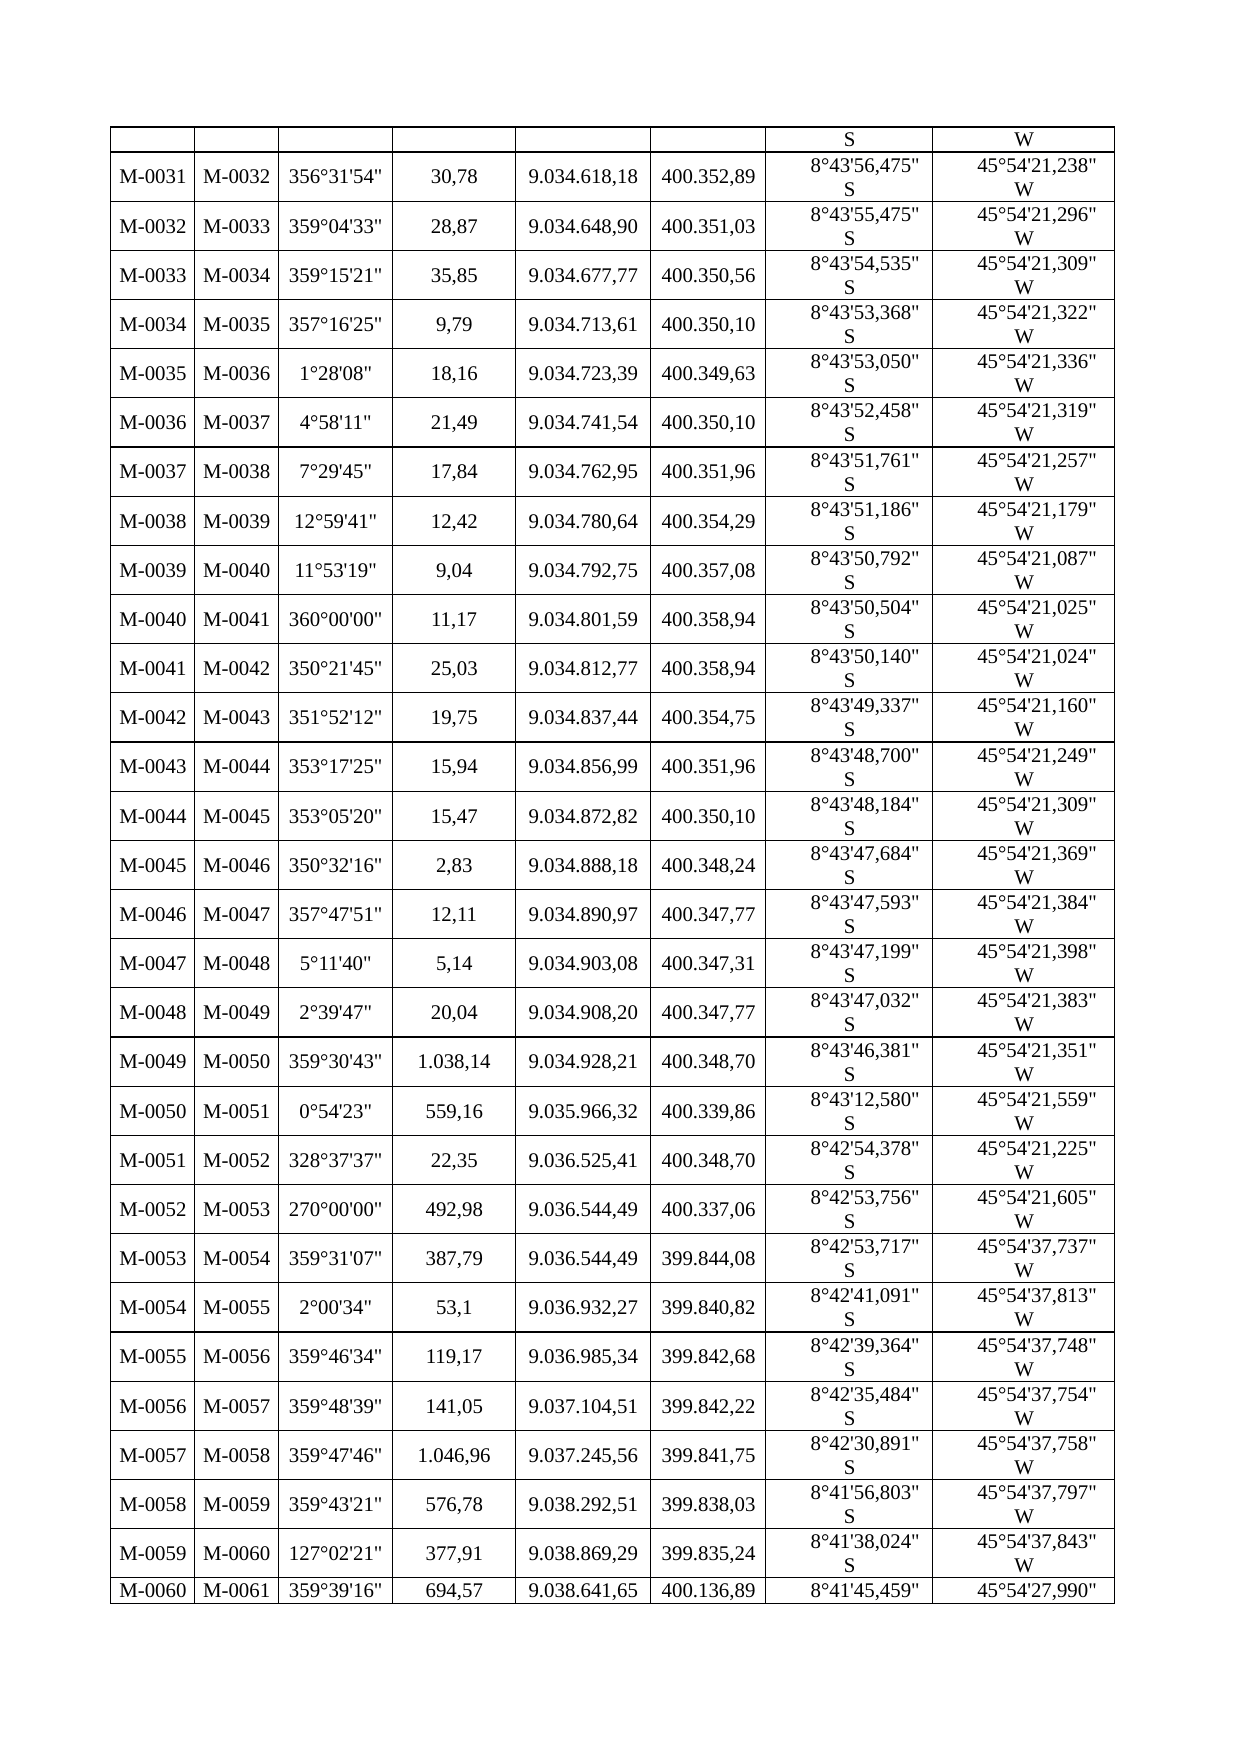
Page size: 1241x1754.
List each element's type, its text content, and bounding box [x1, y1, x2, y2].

table_cell 400.347,31 [651, 939, 765, 987]
table_cell 694,57 [393, 1578, 515, 1602]
table_cell M-0031 [111, 153, 194, 201]
table_cell 45°54'21,025" W [933, 595, 1114, 643]
table_cell 9.034.890,97 [516, 890, 650, 938]
table_cell M-0039 [195, 497, 278, 545]
table_cell 9.034.812,77 [516, 644, 650, 692]
table_cell 45°54'21,238" W [933, 153, 1114, 201]
table_cell M-0043 [111, 743, 194, 791]
table_cell M-0032 [195, 153, 278, 201]
table_cell 399.844,08 [651, 1234, 765, 1282]
table_cell 9.034.801,59 [516, 595, 650, 643]
table_cell 45°54'21,257" W [933, 448, 1114, 496]
table_cell 9.034.928,21 [516, 1038, 650, 1086]
table_cell M-0058 [195, 1431, 278, 1479]
table_cell M-0060 [195, 1529, 278, 1577]
table_cell 45°54'21,319" W [933, 398, 1114, 446]
table_cell 8°43'50,792" S [766, 546, 932, 594]
table_cell 5,14 [393, 939, 515, 987]
table_cell 45°54'21,024" W [933, 644, 1114, 692]
table_cell 22,35 [393, 1136, 515, 1184]
table_cell 8°41'45,459" [766, 1578, 932, 1602]
table_cell 11°53'19" [279, 546, 392, 594]
table_cell 45°54'21,384" W [933, 890, 1114, 938]
table_cell 350°21'45" [279, 644, 392, 692]
table_cell 1.038,14 [393, 1038, 515, 1086]
table_cell 9.037.104,51 [516, 1382, 650, 1430]
table_cell M-0033 [195, 202, 278, 250]
table_cell 350°32'16" [279, 841, 392, 889]
table_cell M-0036 [195, 349, 278, 397]
table_cell 351°52'12" [279, 693, 392, 741]
table_cell 45°54'21,249" W [933, 743, 1114, 791]
table_cell M-0042 [111, 693, 194, 741]
table_cell 1.046,96 [393, 1431, 515, 1479]
table_cell 8°42'35,484" S [766, 1382, 932, 1430]
table_cell 400.352,89 [651, 153, 765, 201]
table_cell 9.034.908,20 [516, 988, 650, 1036]
table_cell 9.036.525,41 [516, 1136, 650, 1184]
table_cell M-0054 [195, 1234, 278, 1282]
table_cell 9.034.618,18 [516, 153, 650, 201]
table_cell 9.034.888,18 [516, 841, 650, 889]
table_cell 9.034.677,77 [516, 251, 650, 299]
table_cell 35,85 [393, 251, 515, 299]
table_cell 399.835,24 [651, 1529, 765, 1577]
table_cell [195, 128, 278, 151]
table_cell 8°43'53,368" S [766, 300, 932, 348]
table_cell 4°58'11" [279, 398, 392, 446]
table_cell 9.036.985,34 [516, 1333, 650, 1381]
table_cell M-0054 [111, 1283, 194, 1331]
table_cell M-0048 [111, 988, 194, 1036]
table_cell 45°54'21,309" W [933, 251, 1114, 299]
table_cell 8°43'50,140" S [766, 644, 932, 692]
table_cell 25,03 [393, 644, 515, 692]
table_cell 45°54'27,990" [933, 1578, 1114, 1602]
table_cell 377,91 [393, 1529, 515, 1577]
table_cell 399.842,68 [651, 1333, 765, 1381]
table_cell 559,16 [393, 1087, 515, 1135]
table_cell 18,16 [393, 349, 515, 397]
table_cell 8°43'51,761" S [766, 448, 932, 496]
table_cell 2,83 [393, 841, 515, 889]
table_cell 9,04 [393, 546, 515, 594]
table_cell 28,87 [393, 202, 515, 250]
table_cell 9.034.762,95 [516, 448, 650, 496]
table_cell 1°28'08" [279, 349, 392, 397]
table_cell M-0045 [111, 841, 194, 889]
table_cell M-0043 [195, 693, 278, 741]
table_cell 45°54'21,605" W [933, 1185, 1114, 1233]
table_cell M-0052 [111, 1185, 194, 1233]
table_cell 8°43'47,684" S [766, 841, 932, 889]
table_cell M-0055 [195, 1283, 278, 1331]
table_cell M-0050 [111, 1087, 194, 1135]
table_cell 15,94 [393, 743, 515, 791]
table_cell 328°37'37" [279, 1136, 392, 1184]
table_cell M-0049 [195, 988, 278, 1036]
table_cell M-0059 [111, 1529, 194, 1577]
table_cell M-0050 [195, 1038, 278, 1086]
table_cell 359°46'34" [279, 1333, 392, 1381]
table_cell 11,17 [393, 595, 515, 643]
table_cell 15,47 [393, 792, 515, 840]
table_cell 0°54'23" [279, 1087, 392, 1135]
table_cell 45°54'21,322" W [933, 300, 1114, 348]
table_cell M-0044 [195, 743, 278, 791]
table_cell 8°43'47,032" S [766, 988, 932, 1036]
table_cell 9.038.641,65 [516, 1578, 650, 1602]
table_cell 45°54'21,559" W [933, 1087, 1114, 1135]
table_cell 576,78 [393, 1480, 515, 1528]
table_cell M-0036 [111, 398, 194, 446]
table_cell 8°43'53,050" S [766, 349, 932, 397]
table_cell M-0055 [111, 1333, 194, 1381]
table_cell 400.350,10 [651, 398, 765, 446]
table_cell 399.838,03 [651, 1480, 765, 1528]
table_cell [111, 128, 194, 151]
table_cell 400.348,70 [651, 1136, 765, 1184]
table_cell M-0041 [111, 644, 194, 692]
table_cell 399.841,75 [651, 1431, 765, 1479]
table_cell 9.034.792,75 [516, 546, 650, 594]
table_cell 12,11 [393, 890, 515, 938]
table_cell 400.339,86 [651, 1087, 765, 1135]
table_cell 359°47'46" [279, 1431, 392, 1479]
table_cell 400.350,10 [651, 300, 765, 348]
table_cell S [766, 128, 932, 151]
table_cell 8°43'48,184" S [766, 792, 932, 840]
table_cell 400.136,89 [651, 1578, 765, 1602]
table_cell 9.035.966,32 [516, 1087, 650, 1135]
table_cell 45°54'37,843" W [933, 1529, 1114, 1577]
table_cell 45°54'21,179" W [933, 497, 1114, 545]
table_cell M-0042 [195, 644, 278, 692]
table_cell [516, 128, 650, 151]
table_cell 400.354,75 [651, 693, 765, 741]
table_cell M-0038 [195, 448, 278, 496]
table_cell [651, 128, 765, 151]
table_cell 359°31'07" [279, 1234, 392, 1282]
table_cell 400.358,94 [651, 595, 765, 643]
table_cell 8°42'41,091" S [766, 1283, 932, 1331]
table_cell M-0056 [195, 1333, 278, 1381]
table_cell 45°54'37,813" W [933, 1283, 1114, 1331]
table_cell 399.842,22 [651, 1382, 765, 1430]
table_cell 492,98 [393, 1185, 515, 1233]
table_cell 9.034.723,39 [516, 349, 650, 397]
table_cell 8°43'51,186" S [766, 497, 932, 545]
table_cell 9,79 [393, 300, 515, 348]
table_cell 45°54'21,336" W [933, 349, 1114, 397]
table_cell 45°54'21,369" W [933, 841, 1114, 889]
table_cell 7°29'45" [279, 448, 392, 496]
table_cell 353°17'25" [279, 743, 392, 791]
table_cell 359°39'16" [279, 1578, 392, 1602]
table_cell 45°54'21,225" W [933, 1136, 1114, 1184]
table_cell 356°31'54" [279, 153, 392, 201]
table_cell 9.038.292,51 [516, 1480, 650, 1528]
table_cell 45°54'37,737" W [933, 1234, 1114, 1282]
table_cell 8°41'38,024" S [766, 1529, 932, 1577]
table_cell 20,04 [393, 988, 515, 1036]
table_cell 45°54'37,754" W [933, 1382, 1114, 1430]
table_cell M-0061 [195, 1578, 278, 1602]
table_cell 5°11'40" [279, 939, 392, 987]
table_cell M-0040 [195, 546, 278, 594]
table_cell 8°43'48,700" S [766, 743, 932, 791]
table_cell 8°42'53,717" S [766, 1234, 932, 1282]
table_cell 9.034.780,64 [516, 497, 650, 545]
table_cell 8°43'52,458" S [766, 398, 932, 446]
table_cell M-0059 [195, 1480, 278, 1528]
table_cell M-0039 [111, 546, 194, 594]
table_cell M-0053 [195, 1185, 278, 1233]
table_cell M-0040 [111, 595, 194, 643]
table_cell 45°54'21,087" W [933, 546, 1114, 594]
table_cell 359°48'39" [279, 1382, 392, 1430]
table_cell M-0057 [111, 1431, 194, 1479]
table_cell 9.037.245,56 [516, 1431, 650, 1479]
table_cell 400.348,24 [651, 841, 765, 889]
table_cell 9.034.713,61 [516, 300, 650, 348]
table_cell M-0035 [195, 300, 278, 348]
table_cell M-0057 [195, 1382, 278, 1430]
table_cell [393, 128, 515, 151]
table_cell W [933, 128, 1114, 151]
table_cell 400.354,29 [651, 497, 765, 545]
table_cell 8°43'47,199" S [766, 939, 932, 987]
table_cell M-0047 [111, 939, 194, 987]
table_cell 359°43'21" [279, 1480, 392, 1528]
table_cell 8°43'49,337" S [766, 693, 932, 741]
table_cell M-0037 [195, 398, 278, 446]
table_cell 400.351,96 [651, 448, 765, 496]
table_cell M-0041 [195, 595, 278, 643]
table_cell 9.034.741,54 [516, 398, 650, 446]
table_cell 21,49 [393, 398, 515, 446]
table_cell M-0060 [111, 1578, 194, 1602]
table_cell 2°39'47" [279, 988, 392, 1036]
table_cell 45°54'37,797" W [933, 1480, 1114, 1528]
table_cell 353°05'20" [279, 792, 392, 840]
table_cell 9.036.932,27 [516, 1283, 650, 1331]
table_cell M-0046 [195, 841, 278, 889]
table_cell 400.350,56 [651, 251, 765, 299]
table_cell 45°54'37,748" W [933, 1333, 1114, 1381]
table_cell 357°47'51" [279, 890, 392, 938]
table_cell 8°43'47,593" S [766, 890, 932, 938]
table_cell M-0051 [111, 1136, 194, 1184]
table_cell 8°42'39,364" S [766, 1333, 932, 1381]
table_cell 387,79 [393, 1234, 515, 1282]
table_cell 400.358,94 [651, 644, 765, 692]
table_cell 45°54'37,758" W [933, 1431, 1114, 1479]
table_cell 400.351,03 [651, 202, 765, 250]
table_cell 357°16'25" [279, 300, 392, 348]
table_cell 9.036.544,49 [516, 1234, 650, 1282]
table_cell M-0051 [195, 1087, 278, 1135]
table_cell 399.840,82 [651, 1283, 765, 1331]
table_cell 17,84 [393, 448, 515, 496]
table_cell M-0038 [111, 497, 194, 545]
table_cell 141,05 [393, 1382, 515, 1430]
table_cell 359°30'43" [279, 1038, 392, 1086]
table_cell 400.348,70 [651, 1038, 765, 1086]
table_cell 8°43'55,475" S [766, 202, 932, 250]
table_cell 8°42'54,378" S [766, 1136, 932, 1184]
table_cell M-0035 [111, 349, 194, 397]
table_cell 9.034.856,99 [516, 743, 650, 791]
table_cell 53,1 [393, 1283, 515, 1331]
table_cell 30,78 [393, 153, 515, 201]
table_cell 45°54'21,398" W [933, 939, 1114, 987]
table_cell M-0033 [111, 251, 194, 299]
table_cell 400.351,96 [651, 743, 765, 791]
table_cell M-0037 [111, 448, 194, 496]
table_cell 8°42'53,756" S [766, 1185, 932, 1233]
table_cell 270°00'00" [279, 1185, 392, 1233]
table_cell 359°04'33" [279, 202, 392, 250]
table_cell 400.349,63 [651, 349, 765, 397]
table_cell 360°00'00" [279, 595, 392, 643]
table_cell 400.347,77 [651, 988, 765, 1036]
table_cell 12,42 [393, 497, 515, 545]
table_cell 9.038.869,29 [516, 1529, 650, 1577]
table_cell M-0046 [111, 890, 194, 938]
table_cell 45°54'21,309" W [933, 792, 1114, 840]
table_cell 12°59'41" [279, 497, 392, 545]
table_cell 9.034.872,82 [516, 792, 650, 840]
table_cell 9.036.544,49 [516, 1185, 650, 1233]
table_cell M-0034 [111, 300, 194, 348]
table_cell 8°42'30,891" S [766, 1431, 932, 1479]
table_cell M-0048 [195, 939, 278, 987]
table_cell M-0034 [195, 251, 278, 299]
table_cell 8°41'56,803" S [766, 1480, 932, 1528]
table_cell 9.034.648,90 [516, 202, 650, 250]
table_cell 8°43'12,580" S [766, 1087, 932, 1135]
table_cell 400.357,08 [651, 546, 765, 594]
table_cell M-0053 [111, 1234, 194, 1282]
table_cell 359°15'21" [279, 251, 392, 299]
table_cell 400.337,06 [651, 1185, 765, 1233]
table_cell M-0052 [195, 1136, 278, 1184]
table_cell 400.350,10 [651, 792, 765, 840]
table_cell 8°43'50,504" S [766, 595, 932, 643]
table_cell 19,75 [393, 693, 515, 741]
table_cell M-0032 [111, 202, 194, 250]
table_cell M-0047 [195, 890, 278, 938]
table_cell 9.034.837,44 [516, 693, 650, 741]
table_cell 45°54'21,160" W [933, 693, 1114, 741]
table_cell 8°43'46,381" S [766, 1038, 932, 1086]
table_cell 8°43'54,535" S [766, 251, 932, 299]
table_cell M-0058 [111, 1480, 194, 1528]
table_cell M-0045 [195, 792, 278, 840]
table_cell 8°43'56,475" S [766, 153, 932, 201]
table_cell M-0056 [111, 1382, 194, 1430]
table_cell 45°54'21,383" W [933, 988, 1114, 1036]
table_cell M-0044 [111, 792, 194, 840]
table_cell [279, 128, 392, 151]
table_cell 2°00'34" [279, 1283, 392, 1331]
table_cell 400.347,77 [651, 890, 765, 938]
table_cell 45°54'21,296" W [933, 202, 1114, 250]
table_cell 45°54'21,351" W [933, 1038, 1114, 1086]
table_cell 119,17 [393, 1333, 515, 1381]
table_cell 127°02'21" [279, 1529, 392, 1577]
table_cell 9.034.903,08 [516, 939, 650, 987]
table_cell M-0049 [111, 1038, 194, 1086]
